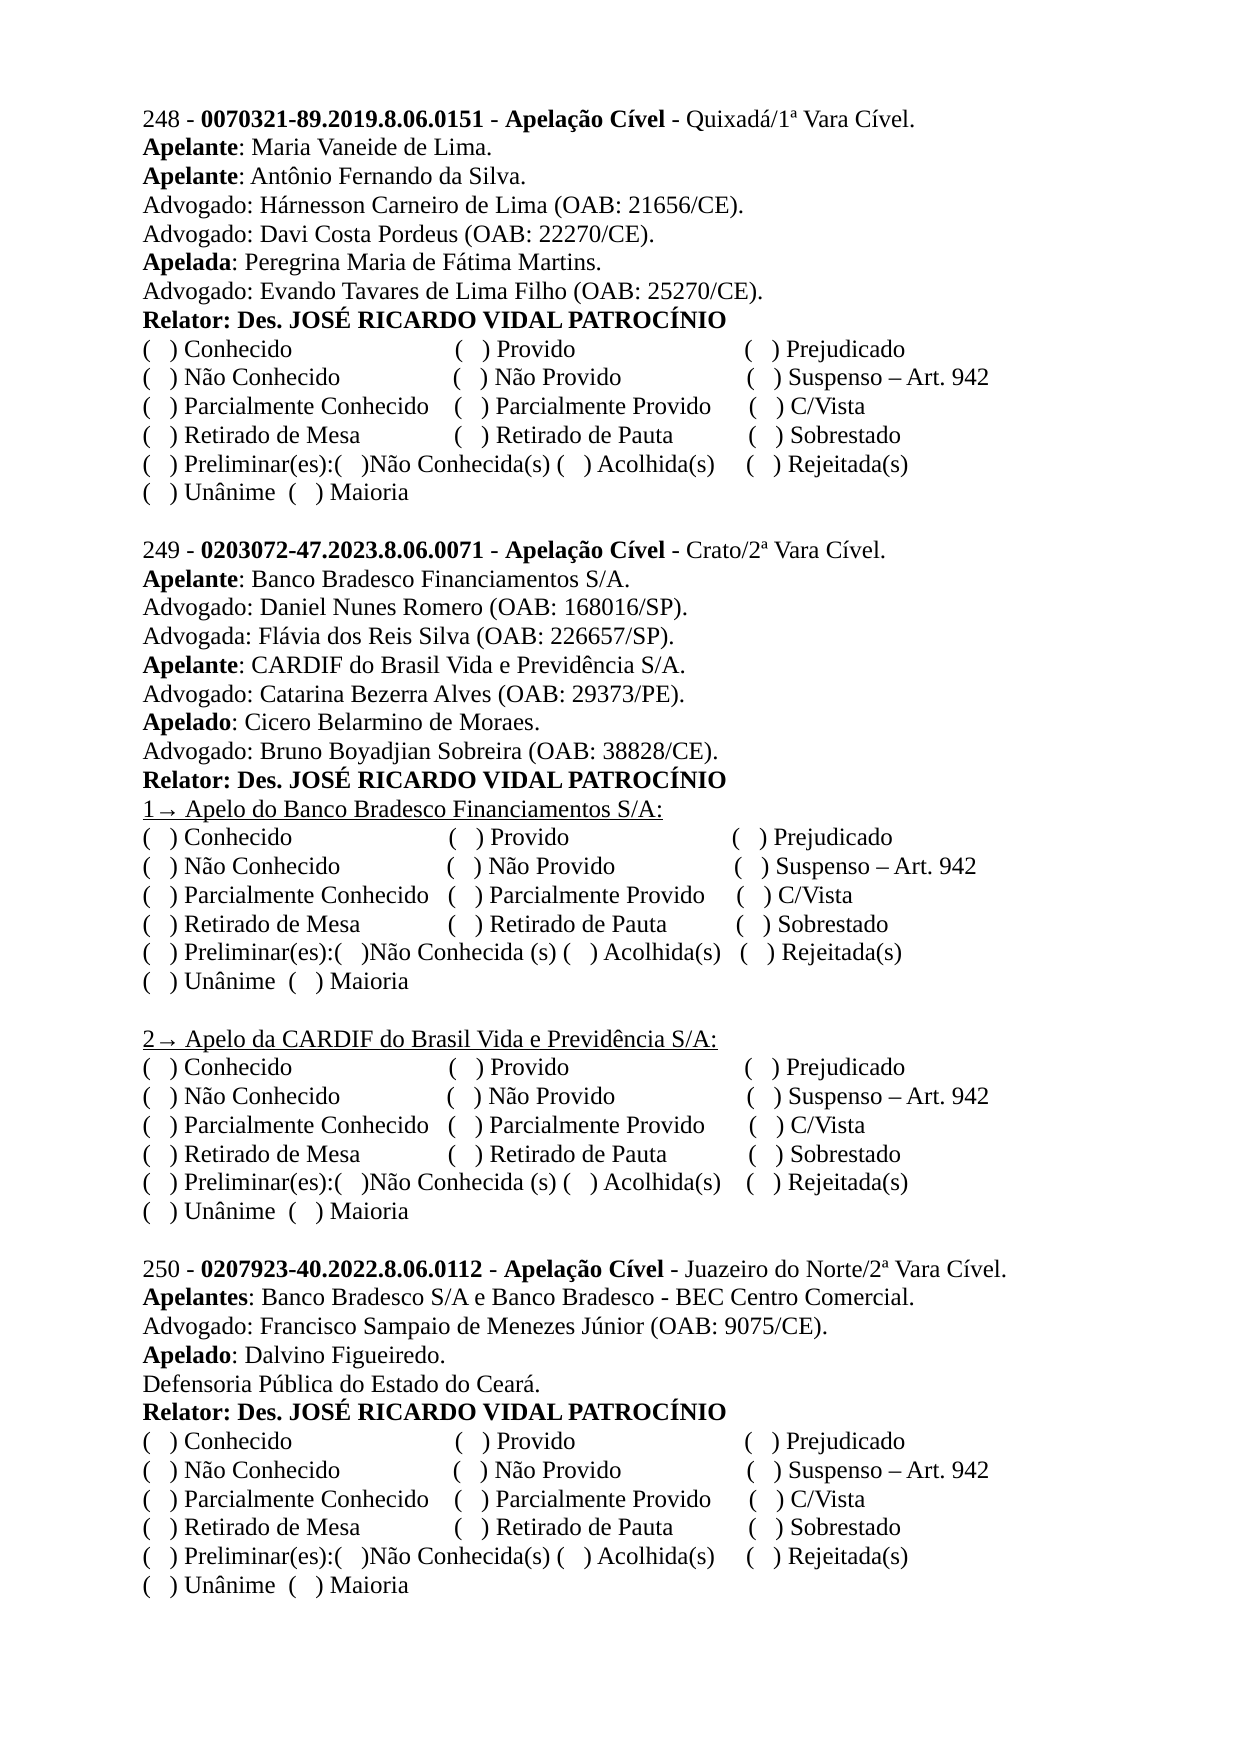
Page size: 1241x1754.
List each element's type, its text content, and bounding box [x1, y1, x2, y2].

text ( ) Unânime ( ) Maioria [142, 477, 1158, 506]
text Apelante: Antônio Fernando da Silva. [142, 161, 1141, 190]
text ( ) Preliminar(es):( )Não Conhecida(s) ( ) Acolhida(s) ( ) Rejeitada(s) [142, 1541, 1158, 1570]
text ( ) Preliminar(es):( )Não Conhecida (s) ( ) Acolhida(s) ( ) Rejeitada(s) [142, 1167, 1158, 1196]
text ( ) Parcialmente Conhecido ( ) Parcialmente Provido ( ) C/Vista [142, 1110, 1158, 1139]
text Advogado: Francisco Sampaio de Menezes Júnior (OAB: 9075/CE). [142, 1311, 1141, 1340]
text ( ) Retirado de Mesa ( ) Retirado de Pauta ( ) Sobrestado [142, 909, 1158, 937]
text ( ) Não Conhecido ( ) Não Provido ( ) Suspenso – Art. 942 [142, 1081, 1158, 1110]
text Advogado: Daniel Nunes Romero (OAB: 168016/SP). [142, 592, 1141, 621]
text Advogado: Catarina Bezerra Alves (OAB: 29373/PE). [142, 679, 1141, 707]
text Advogado: Bruno Boyadjian Sobreira (OAB: 38828/CE). [142, 736, 1141, 765]
text Apelado: Dalvino Figueiredo. [142, 1340, 1141, 1369]
text Apelante: CARDIF do Brasil Vida e Previdência S/A. [142, 650, 1141, 679]
text ( ) Parcialmente Conhecido ( ) Parcialmente Provido ( ) C/Vista [142, 1484, 1158, 1512]
text 2→ Apelo da CARDIF do Brasil Vida e Previdência S/A: [142, 1024, 1141, 1052]
text ( ) Preliminar(es):( )Não Conhecida (s) ( ) Acolhida(s) ( ) Rejeitada(s) [142, 937, 1158, 966]
text ( ) Não Conhecido ( ) Não Provido ( ) Suspenso – Art. 942 [142, 851, 1158, 880]
text Advogada: Flávia dos Reis Silva (OAB: 226657/SP). [142, 621, 1141, 650]
text ( ) Unânime ( ) Maioria [142, 966, 1158, 995]
text Advogado: Davi Costa Pordeus (OAB: 22270/CE). [142, 219, 1141, 247]
text Relator: Des. JOSÉ RICARDO VIDAL PATROCÍNIO [142, 765, 1141, 794]
text Apelado: Cicero Belarmino de Moraes. [142, 707, 1141, 736]
text 1→ Apelo do Banco Bradesco Financiamentos S/A: [142, 794, 1141, 822]
text ( ) Retirado de Mesa ( ) Retirado de Pauta ( ) Sobrestado [142, 1512, 1158, 1541]
text Apelante: Banco Bradesco Financiamentos S/A. [142, 564, 1141, 592]
text ( ) Conhecido ( ) Provido ( ) Prejudicado [142, 1426, 1141, 1455]
text Advogado: Hárnesson Carneiro de Lima (OAB: 21656/CE). [142, 190, 1141, 219]
text ( ) Parcialmente Conhecido ( ) Parcialmente Provido ( ) C/Vista [142, 880, 1158, 909]
text Relator: Des. JOSÉ RICARDO VIDAL PATROCÍNIO [142, 1397, 1141, 1426]
text Relator: Des. JOSÉ RICARDO VIDAL PATROCÍNIO [142, 305, 1141, 334]
text ( ) Conhecido ( ) Provido ( ) Prejudicado [142, 334, 1141, 362]
text Defensoria Pública do Estado do Ceará. [142, 1369, 1141, 1397]
text ( ) Retirado de Mesa ( ) Retirado de Pauta ( ) Sobrestado [142, 420, 1158, 449]
text ( ) Unânime ( ) Maioria [142, 1570, 1158, 1599]
text ( ) Preliminar(es):( )Não Conhecida(s) ( ) Acolhida(s) ( ) Rejeitada(s) [142, 449, 1158, 477]
text ( ) Não Conhecido ( ) Não Provido ( ) Suspenso – Art. 942 [142, 1455, 1158, 1484]
text ( ) Não Conhecido ( ) Não Provido ( ) Suspenso – Art. 942 [142, 362, 1158, 391]
text ( ) Conhecido ( ) Provido ( ) Prejudicado [142, 1052, 1141, 1081]
text ( ) Parcialmente Conhecido ( ) Parcialmente Provido ( ) C/Vista [142, 391, 1158, 420]
text Advogado: Evando Tavares de Lima Filho (OAB: 25270/CE). [142, 276, 1141, 305]
text ( ) Unânime ( ) Maioria [142, 1196, 1158, 1225]
text ( ) Conhecido ( ) Provido ( ) Prejudicado [142, 822, 1141, 851]
text ( ) Retirado de Mesa ( ) Retirado de Pauta ( ) Sobrestado [142, 1139, 1158, 1167]
text Apelante: Maria Vaneide de Lima. [142, 132, 1141, 161]
text 250 - 0207923-40.2022.8.06.0112 - Apelação Cível - Juazeiro do Norte/2ª Vara Cível. [142, 1254, 1141, 1282]
text 248 - 0070321-89.2019.8.06.0151 - Apelação Cível - Quixadá/1ª Vara Cível. [142, 104, 1141, 132]
text Apelantes: Banco Bradesco S/A e Banco Bradesco - BEC Centro Comercial. [142, 1282, 1141, 1311]
text 249 - 0203072-47.2023.8.06.0071 - Apelação Cível - Crato/2ª Vara Cível. [142, 535, 1141, 564]
text Apelada: Peregrina Maria de Fátima Martins. [142, 247, 1141, 276]
